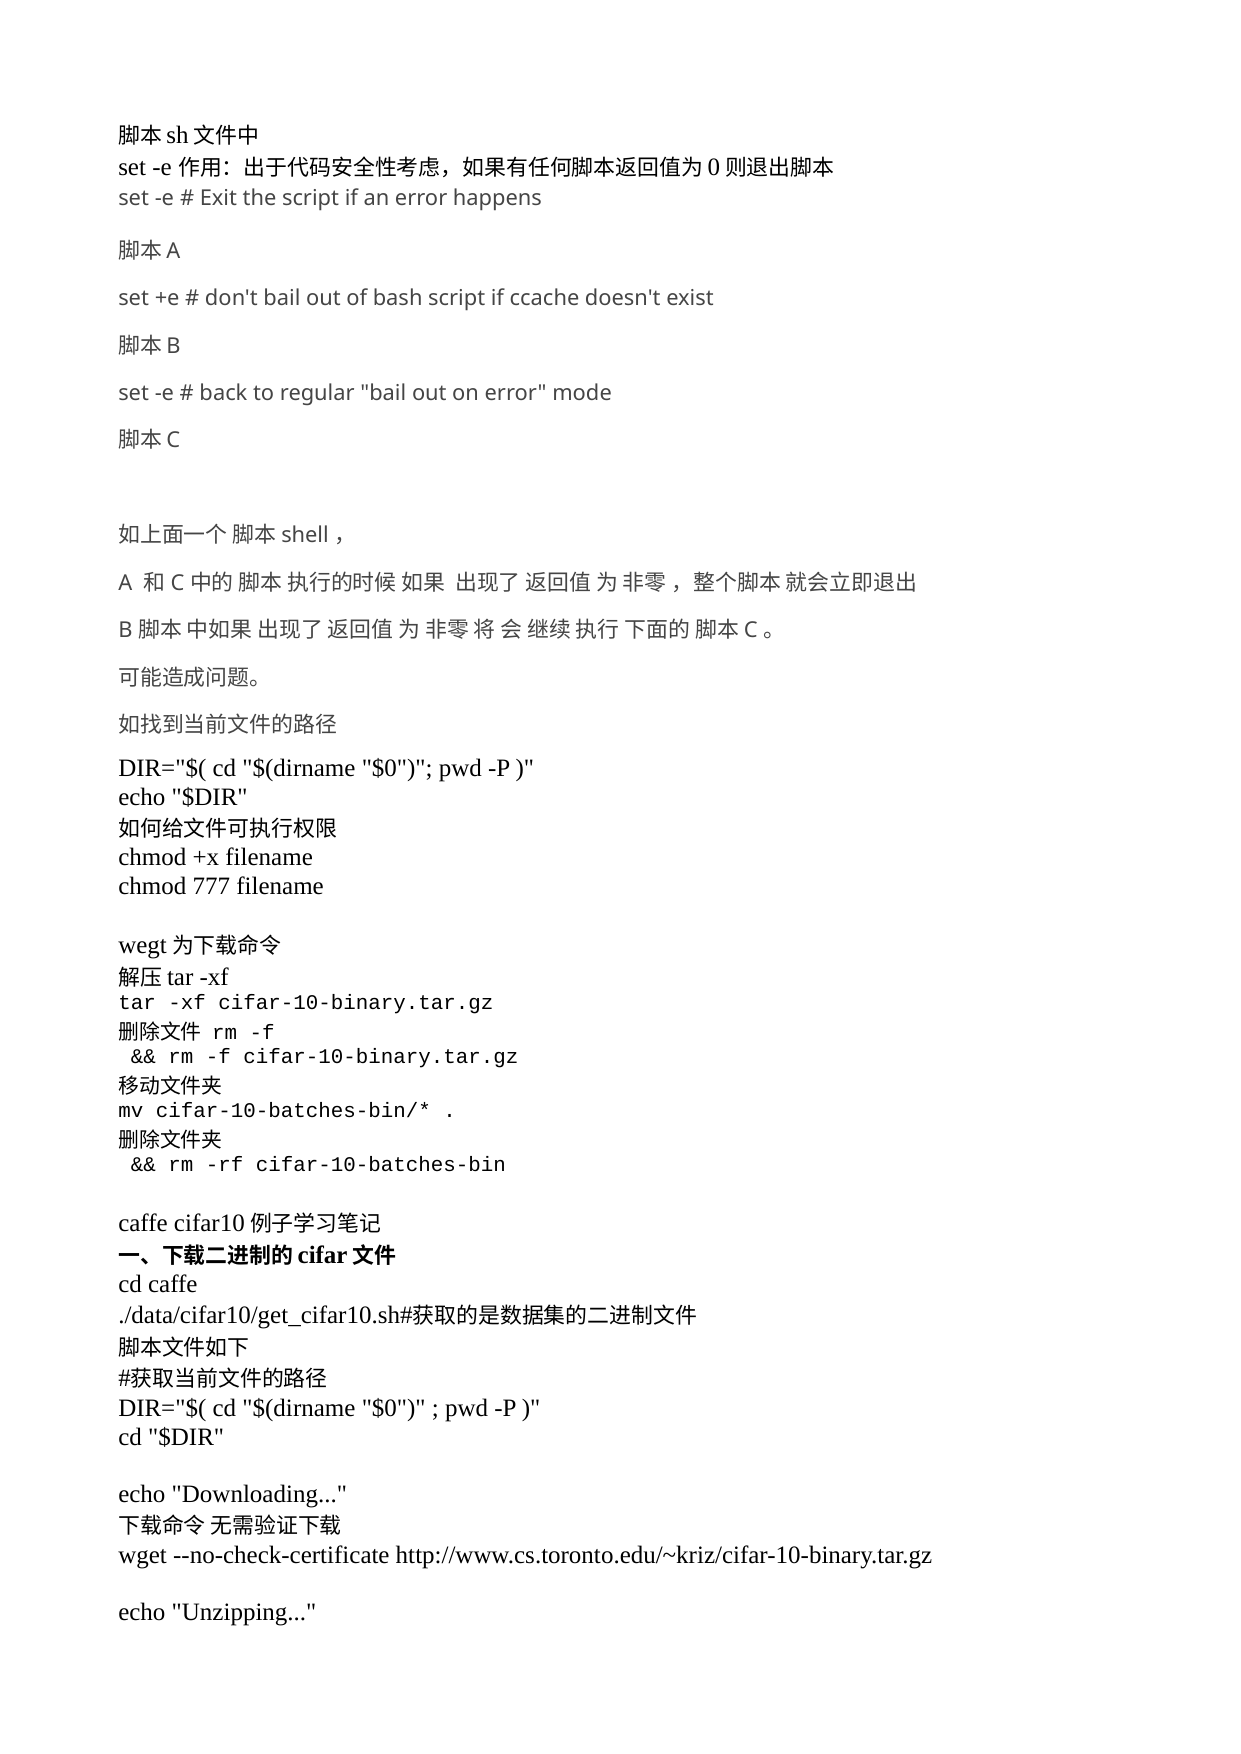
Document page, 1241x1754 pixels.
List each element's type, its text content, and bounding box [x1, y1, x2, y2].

text cd "$DIR" [118, 1422, 1122, 1451]
text 可能造成问题。 [118, 658, 1122, 691]
text && rm -rf cifar-10-batches-bin [118, 1154, 1122, 1177]
text wget --no-check-certificate http://www.cs.toronto.edu/~kriz/cifar-10-binary.tar.gz [118, 1540, 1122, 1568]
text 如上面一个 脚本 shell ， [118, 516, 1122, 549]
text echo "Unzipping..." [118, 1597, 1122, 1626]
text wegt为下载命令 [118, 928, 1122, 960]
text 脚本A [118, 232, 1122, 264]
text 一、下载二进制的cifar文件 [118, 1238, 1122, 1269]
text cd caffe [118, 1269, 1122, 1298]
text 解压 tar -xf [118, 960, 1122, 992]
text 脚本B [118, 327, 1122, 359]
text 删除文件 rm -f [118, 1016, 1122, 1046]
text 脚本文件如下 [118, 1330, 1122, 1361]
text echo "Downloading..." [118, 1479, 1122, 1508]
text set -e # Exit the script if an error happens [118, 181, 1122, 211]
text DIR="$( cd "$(dirname "$0")"; pwd -P )" [118, 753, 1122, 782]
text set -e 作用：出于代码安全性考虑，如果有任何脚本返回值为0则退出脚本 [118, 150, 1122, 181]
text && rm -f cifar-10-binary.tar.gz [118, 1046, 1122, 1069]
text A 和 C 中的 脚本 执行的时候 如果 出现了 返回值 为 非零 ，整个脚本 就会立即退出 [118, 563, 1122, 596]
text set +e # don't bail out of bash script if ccache doesn't exist [118, 279, 1122, 312]
text chmod +x filename [118, 842, 1122, 871]
text ./data/cifar10/get_cifar10.sh#获取的是数据集的二进制文件 [118, 1298, 1122, 1330]
text 脚本sh文件中 [118, 118, 1122, 150]
text DIR="$( cd "$(dirname "$0")" ; pwd -P )" [118, 1393, 1122, 1422]
text B 脚本 中如果 出现了 返回值 为 非零 将 会 继续 执行 下面的 脚本 C 。 [118, 611, 1122, 644]
text set -e # back to regular "bail out on error" mode [118, 374, 1122, 407]
text 如找到当前文件的路径 [118, 706, 1122, 738]
text 下载命令 无需验证下载 [118, 1508, 1122, 1540]
text caffe cifar10例子学习笔记 [118, 1206, 1122, 1238]
text 移动文件夹 [118, 1069, 1122, 1100]
text mv cifar-10-batches-bin/* . [118, 1100, 1122, 1123]
text 如何给文件可执行权限 [118, 811, 1122, 842]
text 脚本C [118, 421, 1122, 454]
text tar -xf cifar-10-binary.tar.gz [118, 992, 1122, 1016]
text echo "$DIR" [118, 782, 1122, 811]
text #获取当前文件的路径 [118, 1361, 1122, 1393]
text 删除文件夹 [118, 1123, 1122, 1154]
text chmod 777 filename [118, 871, 1122, 900]
